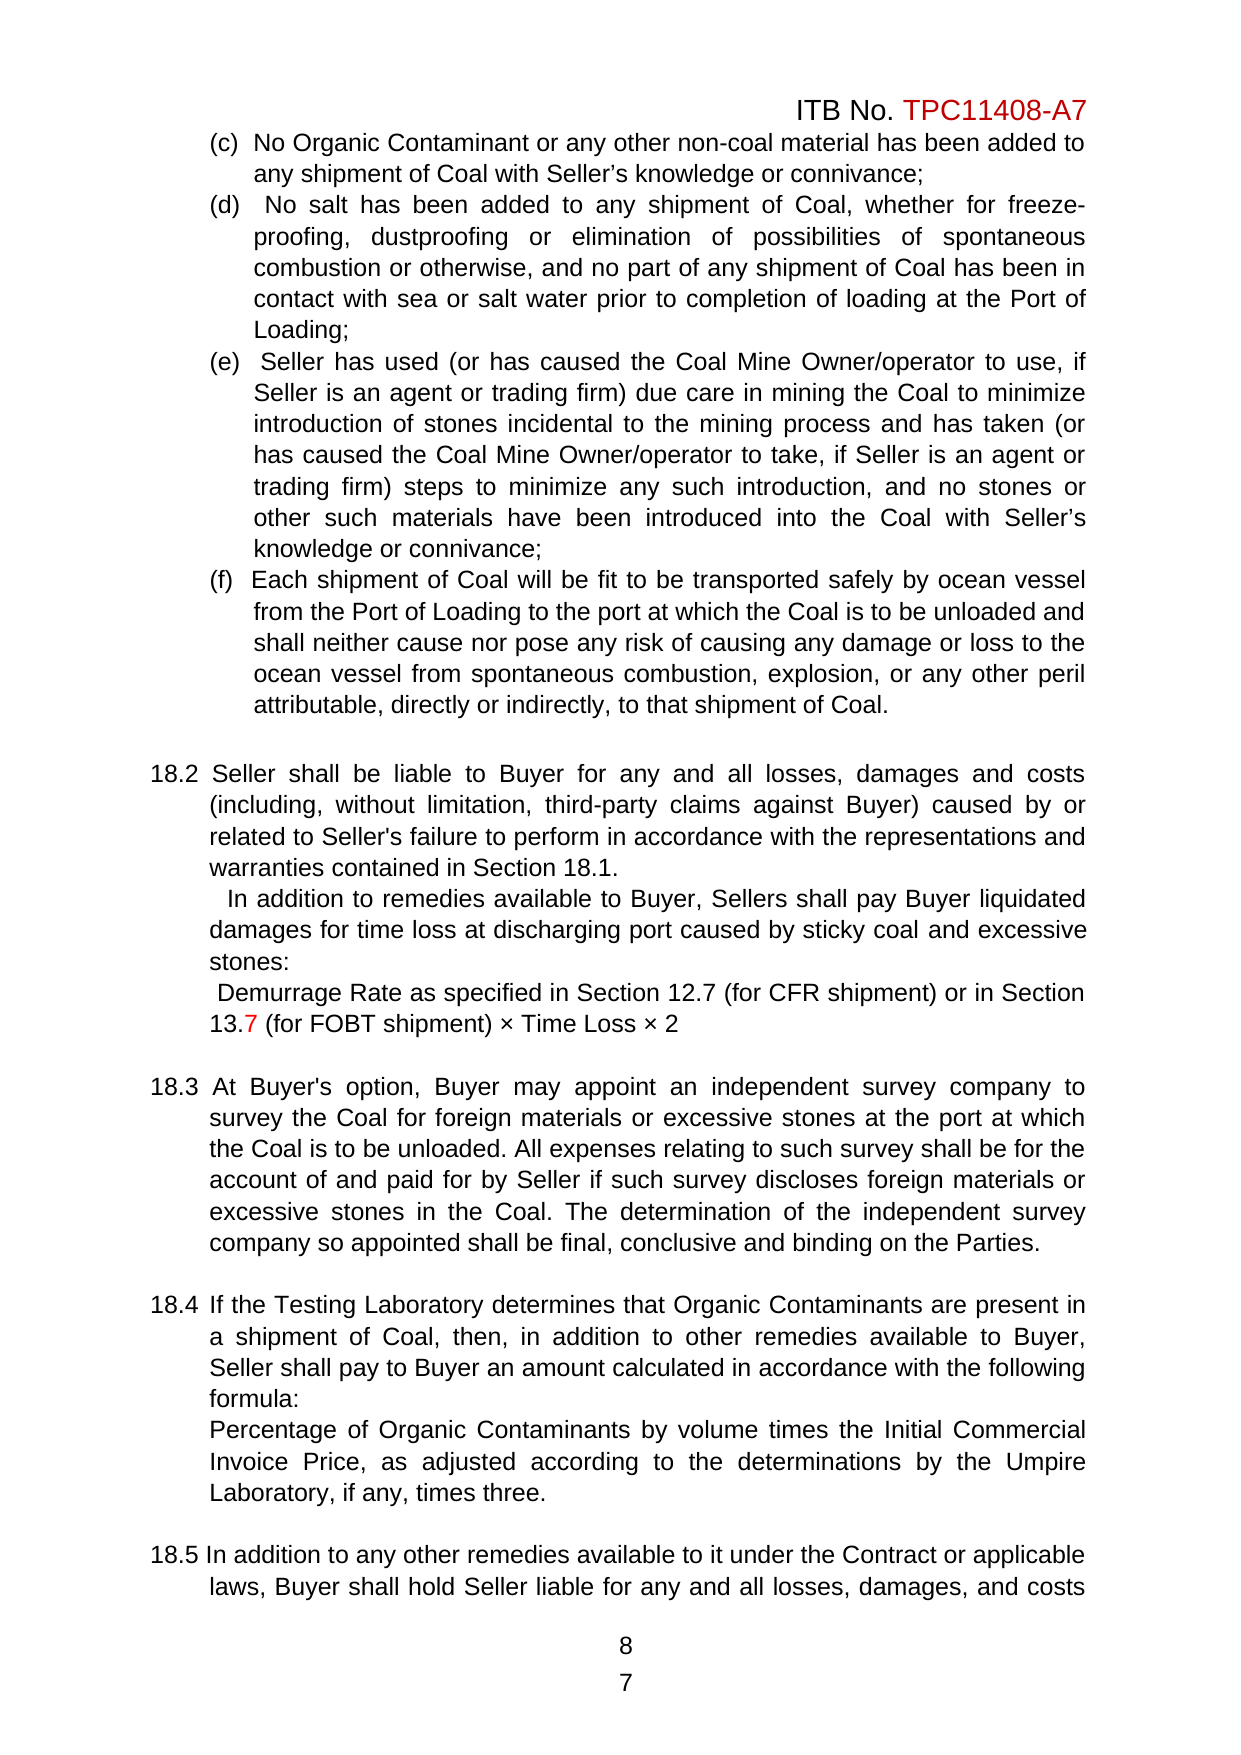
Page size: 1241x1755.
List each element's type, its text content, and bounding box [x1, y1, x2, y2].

text 18.2 Seller shall be liable to Buyer for any and all losses, damages and costs (including, without limitation, third-party claims against Buyer) caused by or related to Seller's failure to perform in accordance with the representations and warranties contained in Section 18.1. [150, 757, 1087, 882]
text 18.4 If the Testing Laboratory determines that Organic Contaminants are present in a shipment of Coal, then, in addition to other remedies available to Buyer, Seller shall pay to Buyer an amount calculated in accordance with the following formula: [150, 1289, 1087, 1414]
text (c) No Organic Contaminant or any other non-coal material has been added to any shipment of Coal with Seller’s knowledge or connivance; [209, 126, 1087, 189]
text Percentage of Organic Contaminants by volume times the Initial Commercial Invoice Price, as adjusted according to the determinations by the Umpire Laboratory, if any, times three. [209, 1414, 1087, 1507]
text (e) Seller has used (or has caused the Coal Mine Owner/operator to use, if Seller is an agent or trading firm) due care in mining the Coal to minimize introduction of stones incidental to the mining process and has taken (or has caused the Coal Mine Owner/operator to take, if Seller is an agent or trading firm) steps to minimize any such introduction, and no stones or other such materials have been introduced into the Coal with Seller’s knowledge or connivance; [209, 345, 1087, 564]
text 18.5 In addition to any other remedies available to it under the Contract or applicable laws, Buyer shall hold Seller liable for any and all losses, damages, and costs [150, 1539, 1087, 1601]
text (d) No salt has been added to any shipment of Coal, whether for freeze-proofing, dustproofing or elimination of possibilities of spontaneous combustion or otherwise, and no part of any shipment of Coal has been in contact with sea or salt water prior to completion of loading at the Port of Loading; [209, 189, 1087, 345]
text (f) Each shipment of Coal will be fit to be transported safely by ocean vessel from the Port of Loading to the port at which the Coal is to be unloaded and shall neither cause nor pose any risk of causing any damage or loss to the ocean vessel from spontaneous combustion, explosion, or any other peril attributable, directly or indirectly, to that shipment of Coal. [209, 564, 1087, 720]
text Demurrage Rate as specified in Section 12.7 (for CFR shipment) or in Section 13.7 (for FOBT shipment) × Time Loss × 2 [150, 976, 1087, 1039]
text 18.3 At Buyer's option, Buyer may appoint an independent survey company to survey the Coal for foreign materials or excessive stones at the port at which the Coal is to be unloaded. All expenses relating to such survey shall be for the account of and paid for by Seller if such survey discloses foreign materials or excessive stones in the Coal. The determination of the independent survey company so appointed shall be final, conclusive and binding on the Parties. [150, 1070, 1087, 1257]
text In addition to remedies available to Buyer, Sellers shall pay Buyer liquidated damages for time loss at discharging port caused by sticky coal and excessive stones: [150, 882, 1087, 976]
